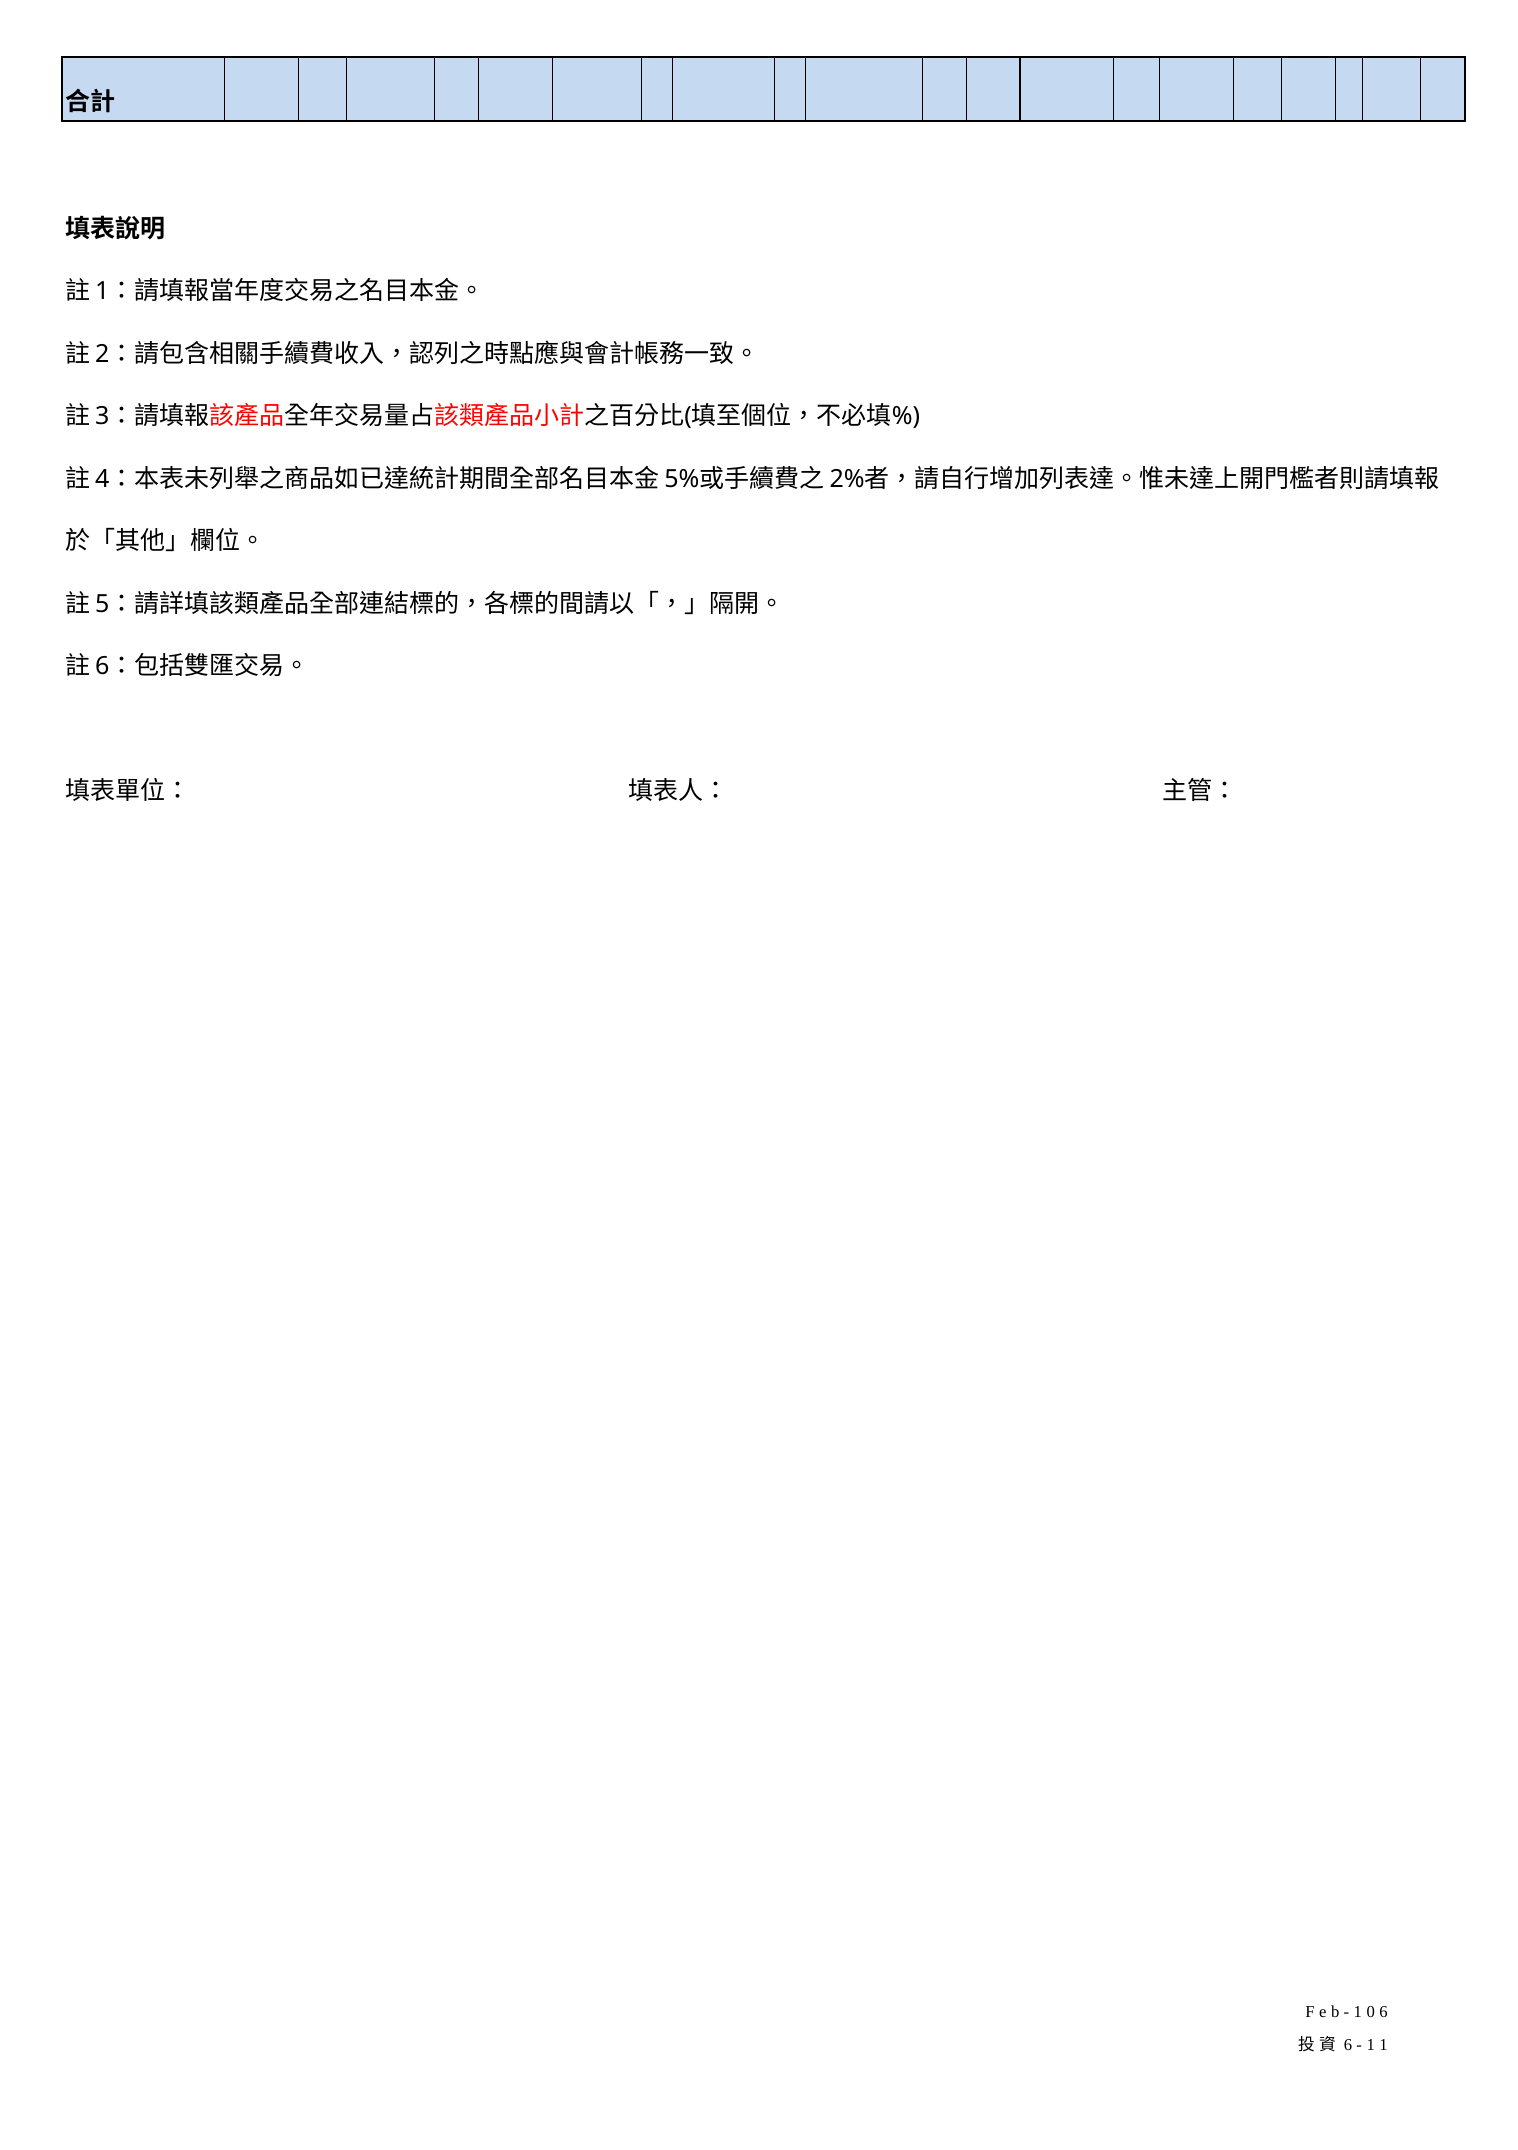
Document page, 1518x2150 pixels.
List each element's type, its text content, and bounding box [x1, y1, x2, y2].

table_cell 填表人： [625, 747, 1160, 809]
table_cell [62, 685, 1465, 747]
table_cell [1021, 58, 1113, 120]
table_cell 填表說明 [62, 185, 1465, 247]
table_cell [1363, 58, 1420, 120]
table_cell [479, 58, 552, 120]
table_cell 註2：請包含相關手續費收入，認列之時點應與會計帳務一致。 [62, 310, 1465, 372]
table_cell [806, 58, 922, 120]
table_cell [1282, 58, 1335, 120]
table_cell [553, 58, 641, 120]
table_cell [673, 58, 774, 120]
table_cell [642, 58, 672, 120]
table_cell 註1：請填報當年度交易之名目本金。 [62, 247, 1465, 309]
table_cell [225, 58, 298, 120]
table_cell 註3：請填報該產品全年交易量占該類產品小計之百分比(填至個位，不必填%) [62, 372, 1465, 434]
table_cell 註6：包括雙匯交易。 [62, 622, 1465, 684]
table_cell 註5：請詳填該類產品全部連結標的，各標的間請以「，」隔開。 [62, 560, 1465, 622]
table_cell [775, 58, 805, 120]
table_cell [967, 58, 1019, 120]
table_cell [347, 58, 434, 120]
table_cell [923, 58, 966, 120]
table_cell 主管： [1160, 747, 1465, 809]
table_cell [299, 58, 346, 120]
table_cell [62, 122, 1465, 184]
table_cell [1160, 58, 1233, 120]
table_cell [1114, 58, 1159, 120]
table_cell [1336, 58, 1362, 120]
table_cell 填表單位： [62, 747, 625, 809]
table_cell [1421, 58, 1464, 120]
table_cell 註4：本表未列舉之商品如已達統計期間全部名目本金5%或手續費之2%者，請自行增加列表達。惟未達上開門檻者則請填報於「其他」欄位。 [62, 435, 1465, 559]
table_cell [1234, 58, 1281, 120]
table_cell 合計 [63, 58, 224, 120]
table_cell [435, 58, 478, 120]
